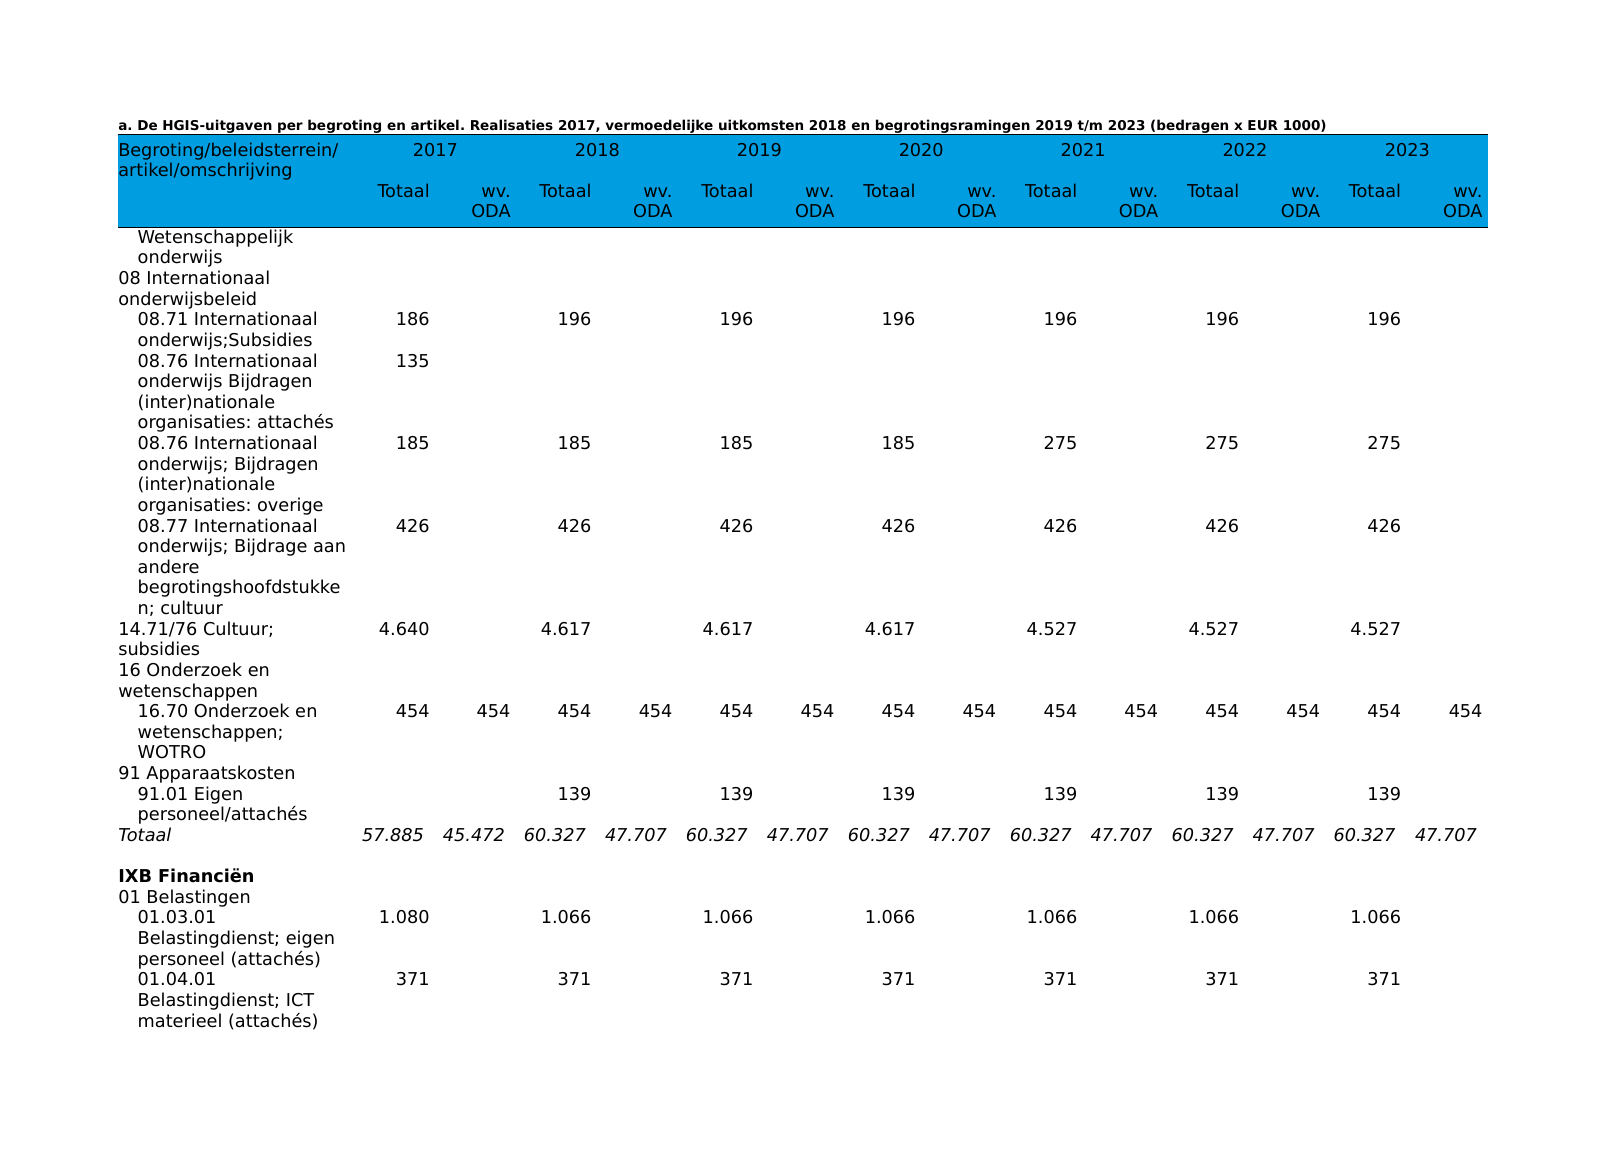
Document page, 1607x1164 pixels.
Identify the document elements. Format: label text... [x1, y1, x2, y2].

table_cell 14.71/76 Cultuur; subsidies [118, 619, 354, 660]
table_cell [1002, 351, 1083, 433]
table_cell [1245, 866, 1326, 887]
table_cell 2021 [1002, 135, 1164, 181]
table_cell [1326, 660, 1407, 701]
table_cell 426 [1326, 516, 1407, 619]
table_cell 08.77 Internationaal onderwijs; Bijdrage aan andere begrotingshoofdstukken; cultuur [132, 516, 354, 619]
table_cell [118, 351, 132, 433]
table_cell 275 [1002, 433, 1083, 516]
table_cell [1164, 660, 1245, 701]
table_cell 371 [840, 969, 921, 1031]
table_cell [759, 351, 840, 433]
table_cell 196 [678, 309, 759, 351]
table_cell [921, 660, 1002, 701]
table_cell [1245, 228, 1326, 268]
table_cell Wetenschappelijk onderwijs [132, 228, 354, 268]
table_cell [597, 763, 678, 784]
table_cell [921, 619, 1002, 660]
table_cell 454 [597, 701, 678, 763]
table_cell 16 Onderzoek en wetenschappen [118, 660, 354, 701]
table_cell wv. ODA [759, 181, 840, 227]
table_cell [1164, 228, 1245, 268]
table_cell [1002, 660, 1083, 701]
table_cell 47.707 [1245, 825, 1326, 846]
table_cell [597, 784, 678, 825]
table_cell 1.066 [1002, 908, 1083, 969]
table_cell 60.327 [1164, 825, 1245, 846]
table_cell [1002, 846, 1083, 866]
table_cell 47.707 [1083, 825, 1164, 846]
table_cell Totaal [1002, 181, 1083, 227]
table_cell 2019 [678, 135, 840, 181]
table_cell [678, 763, 759, 784]
table_cell [1164, 866, 1245, 887]
table_cell 08.71 Internationaal onderwijs;Subsidies [132, 309, 354, 351]
table_cell [597, 846, 678, 866]
table_cell [840, 887, 921, 907]
table_cell [118, 309, 132, 351]
table_cell [1407, 763, 1488, 784]
table_cell 60.327 [840, 825, 921, 846]
table_cell 185 [840, 433, 921, 516]
table_cell [1083, 763, 1164, 784]
table_cell 45.472 [435, 825, 516, 846]
table_cell [1245, 908, 1326, 969]
table_cell [1002, 228, 1083, 268]
table_cell 08.76 Internationaal onderwijs; Bijdragen (inter)nationale organisaties: overige [132, 433, 354, 516]
table_cell [516, 763, 597, 784]
table_cell [1245, 784, 1326, 825]
table_cell 426 [516, 516, 597, 619]
table_cell [118, 969, 132, 1031]
table_cell 371 [516, 969, 597, 1031]
table_cell Totaal [516, 181, 597, 227]
table_cell 57.885 [354, 825, 435, 846]
table_cell 60.327 [1326, 825, 1407, 846]
table_cell [354, 228, 435, 268]
table_cell [921, 969, 1002, 1031]
table_cell [1407, 433, 1488, 516]
table_cell [435, 268, 516, 309]
table_cell [1083, 784, 1164, 825]
table_cell 1.066 [678, 908, 759, 969]
table_cell [597, 887, 678, 907]
table_cell 371 [354, 969, 435, 1031]
table_cell [118, 784, 132, 825]
table_cell 139 [516, 784, 597, 825]
table_cell [1407, 866, 1488, 887]
table_cell [759, 846, 840, 866]
table_cell [597, 351, 678, 433]
table_cell [516, 268, 597, 309]
table_cell wv. ODA [597, 181, 678, 227]
table_cell [435, 866, 516, 887]
table_cell 139 [1002, 784, 1083, 825]
table_cell [759, 268, 840, 309]
table_cell [597, 908, 678, 969]
table_cell 454 [516, 701, 597, 763]
table_cell [354, 660, 435, 701]
table_cell [1083, 228, 1164, 268]
table_cell 1.080 [354, 908, 435, 969]
table_cell [921, 268, 1002, 309]
table_cell [1245, 887, 1326, 907]
table_cell [759, 309, 840, 351]
table_cell [678, 351, 759, 433]
table_cell [435, 969, 516, 1031]
table_cell [1407, 619, 1488, 660]
table_cell [921, 763, 1002, 784]
table_cell 426 [1002, 516, 1083, 619]
table_cell [840, 846, 921, 866]
table_cell [1326, 887, 1407, 907]
table_cell [1407, 228, 1488, 268]
table_cell 2018 [516, 135, 678, 181]
table_cell [516, 351, 597, 433]
table_cell [840, 660, 921, 701]
table_header a. De HGIS-uitgaven per begroting en artikel. Realisaties 2017, vermoedelijke uitkomsten 2018 en begrotingsramingen 2019 t/m 2023 (bedragen x EUR 1000) [118, 118, 1488, 134]
table_cell [1407, 784, 1488, 825]
table_cell [921, 351, 1002, 433]
table_cell 454 [1407, 701, 1488, 763]
table_cell 47.707 [759, 825, 840, 846]
table_cell 275 [1326, 433, 1407, 516]
table_cell [840, 763, 921, 784]
table_cell [1407, 887, 1488, 907]
table_cell [759, 228, 840, 268]
table_cell [597, 619, 678, 660]
table_cell Totaal [1164, 181, 1245, 227]
table_cell Totaal [354, 181, 435, 227]
table_cell wv. ODA [1245, 181, 1326, 227]
table_cell [354, 763, 435, 784]
table_cell 139 [1326, 784, 1407, 825]
table_cell 135 [354, 351, 435, 433]
table_cell Totaal [1326, 181, 1407, 227]
table_cell 47.707 [597, 825, 678, 846]
table_cell [1083, 908, 1164, 969]
table_cell [1083, 866, 1164, 887]
table_cell [118, 846, 132, 866]
table_cell [118, 228, 132, 268]
table_cell 454 [678, 701, 759, 763]
table_cell [759, 969, 840, 1031]
table_cell [1164, 846, 1245, 866]
table_cell 2017 [354, 135, 516, 181]
table_cell 185 [354, 433, 435, 516]
table_cell [1164, 763, 1245, 784]
table_cell 371 [1326, 969, 1407, 1031]
table_cell 60.327 [678, 825, 759, 846]
table_cell 196 [840, 309, 921, 351]
table_cell Totaal [678, 181, 759, 227]
table_cell 186 [354, 309, 435, 351]
table_cell [435, 660, 516, 701]
table_cell 371 [1002, 969, 1083, 1031]
table_cell 454 [759, 701, 840, 763]
table_cell [354, 866, 435, 887]
table_cell [118, 433, 132, 516]
table_cell [840, 866, 921, 887]
table_cell [1164, 268, 1245, 309]
table_cell 4.527 [1164, 619, 1245, 660]
table_cell [921, 784, 1002, 825]
table_cell 01.04.01 Belastingdienst; ICT materieel (attachés) [132, 969, 354, 1031]
table_cell [1245, 268, 1326, 309]
table_cell 91 Apparaatskosten [118, 763, 354, 784]
table_cell 16.70 Onderzoek en wetenschappen; WOTRO [132, 701, 354, 763]
table_cell 426 [354, 516, 435, 619]
table_cell [678, 887, 759, 907]
table_cell [435, 763, 516, 784]
table_cell [921, 433, 1002, 516]
table_cell 426 [1164, 516, 1245, 619]
table_cell [678, 268, 759, 309]
table_cell [759, 866, 840, 887]
table_cell [1245, 433, 1326, 516]
table_cell [1245, 763, 1326, 784]
table_cell [1083, 351, 1164, 433]
table_cell [759, 763, 840, 784]
table_cell [1083, 619, 1164, 660]
table_cell 4.527 [1002, 619, 1083, 660]
table_cell [1245, 309, 1326, 351]
table_cell [759, 887, 840, 907]
table_cell 371 [1164, 969, 1245, 1031]
table_cell [1326, 846, 1407, 866]
table_cell [118, 516, 132, 619]
table_cell [1407, 351, 1488, 433]
table_cell [1407, 268, 1488, 309]
table_cell Totaal [118, 825, 354, 846]
table_cell [1002, 866, 1083, 887]
table_cell 454 [435, 701, 516, 763]
table_cell [1407, 846, 1488, 866]
table_cell [1164, 887, 1245, 907]
table_cell [759, 660, 840, 701]
table_cell [1002, 268, 1083, 309]
table_cell [1407, 309, 1488, 351]
table_cell 196 [1326, 309, 1407, 351]
table_cell 01.03.01 Belastingdienst; eigen personeel (attachés) [132, 908, 354, 969]
table_cell [1326, 228, 1407, 268]
table_cell [921, 228, 1002, 268]
table_cell 196 [516, 309, 597, 351]
table_cell [354, 887, 435, 907]
table_cell 454 [1002, 701, 1083, 763]
table_cell 454 [1245, 701, 1326, 763]
table_cell [759, 908, 840, 969]
table_cell [840, 228, 921, 268]
table_cell [516, 887, 597, 907]
table_cell [118, 701, 132, 763]
table_cell [516, 228, 597, 268]
table_cell 2023 [1326, 135, 1488, 181]
table_cell 426 [678, 516, 759, 619]
table_cell [1245, 660, 1326, 701]
table_cell [597, 660, 678, 701]
table_cell [1326, 351, 1407, 433]
table_cell 139 [840, 784, 921, 825]
table_cell [921, 866, 1002, 887]
table_cell [678, 228, 759, 268]
table_cell wv. ODA [1407, 181, 1488, 227]
table_cell [435, 908, 516, 969]
table_cell [759, 433, 840, 516]
table_cell 454 [1326, 701, 1407, 763]
table_cell [1083, 516, 1164, 619]
table_cell [1083, 969, 1164, 1031]
table_cell [1326, 763, 1407, 784]
table_cell [435, 619, 516, 660]
table_cell [1083, 887, 1164, 907]
table_cell IXB Financiën [118, 866, 354, 887]
table_cell [678, 660, 759, 701]
table_cell [435, 433, 516, 516]
table_cell [759, 784, 840, 825]
table_cell 4.640 [354, 619, 435, 660]
table_cell 01 Belastingen [118, 887, 354, 907]
table_cell 1.066 [1164, 908, 1245, 969]
table_cell [435, 309, 516, 351]
table_cell wv. ODA [921, 181, 1002, 227]
table_cell [1002, 887, 1083, 907]
table_cell [597, 433, 678, 516]
table_cell 139 [1164, 784, 1245, 825]
table_cell [1245, 846, 1326, 866]
table_cell [435, 887, 516, 907]
table_cell [759, 619, 840, 660]
table_cell [597, 866, 678, 887]
table_cell 1.066 [516, 908, 597, 969]
table_cell [597, 969, 678, 1031]
table_cell [1083, 846, 1164, 866]
table_cell [435, 784, 516, 825]
table_cell [354, 268, 435, 309]
table_cell [1002, 763, 1083, 784]
table_cell [921, 908, 1002, 969]
table_cell [1407, 908, 1488, 969]
table_cell [435, 228, 516, 268]
table_cell 454 [1164, 701, 1245, 763]
table_cell 4.527 [1326, 619, 1407, 660]
table_cell [597, 516, 678, 619]
table_cell [516, 846, 597, 866]
table_cell [678, 866, 759, 887]
table_cell [678, 846, 759, 866]
table_cell 185 [516, 433, 597, 516]
table_cell [840, 268, 921, 309]
table_cell wv. ODA [1083, 181, 1164, 227]
table_cell 47.707 [921, 825, 1002, 846]
table_cell [354, 846, 435, 866]
table_cell [435, 516, 516, 619]
table_cell Begroting/beleidsterrein/artikel/omschrijving [118, 135, 354, 181]
table_cell 139 [678, 784, 759, 825]
table_cell [597, 309, 678, 351]
table_cell [1083, 660, 1164, 701]
table_cell [921, 887, 1002, 907]
table_cell [840, 351, 921, 433]
table_cell 426 [840, 516, 921, 619]
table_cell 2022 [1164, 135, 1326, 181]
table_cell [132, 846, 354, 866]
table_cell 1.066 [840, 908, 921, 969]
table_cell [921, 516, 1002, 619]
table_cell [1326, 268, 1407, 309]
table_cell [1245, 351, 1326, 433]
table_cell [759, 516, 840, 619]
table_cell 91.01 Eigen personeel/attachés [132, 784, 354, 825]
table_cell 185 [678, 433, 759, 516]
table_cell 371 [678, 969, 759, 1031]
table_cell [1326, 866, 1407, 887]
table_cell [118, 181, 354, 227]
table_cell [921, 309, 1002, 351]
table_cell 4.617 [516, 619, 597, 660]
table_cell [1245, 619, 1326, 660]
table_cell [1083, 309, 1164, 351]
table_cell Totaal [840, 181, 921, 227]
table_cell 2020 [840, 135, 1002, 181]
table_cell [1245, 969, 1326, 1031]
table_cell 196 [1164, 309, 1245, 351]
table_cell [516, 866, 597, 887]
table_cell [516, 660, 597, 701]
table_cell [1407, 516, 1488, 619]
table_cell 196 [1002, 309, 1083, 351]
table_cell [597, 268, 678, 309]
table_cell 60.327 [516, 825, 597, 846]
table_cell 08.76 Internationaal onderwijs Bijdragen (inter)nationale organisaties: attachés [132, 351, 354, 433]
table_cell 454 [921, 701, 1002, 763]
table_cell [1407, 969, 1488, 1031]
table_cell [1407, 660, 1488, 701]
table_cell 454 [1083, 701, 1164, 763]
table_cell 47.707 [1407, 825, 1488, 846]
table_cell 08 Internationaal onderwijsbeleid [118, 268, 354, 309]
table_cell 60.327 [1002, 825, 1083, 846]
table_cell 4.617 [840, 619, 921, 660]
table_cell 1.066 [1326, 908, 1407, 969]
table_cell [435, 351, 516, 433]
table_cell [118, 908, 132, 969]
table_cell 275 [1164, 433, 1245, 516]
table_cell [597, 228, 678, 268]
table_cell [354, 784, 435, 825]
table_cell [1245, 516, 1326, 619]
table_cell 454 [840, 701, 921, 763]
table_cell [1083, 433, 1164, 516]
table_cell 454 [354, 701, 435, 763]
table_cell [1083, 268, 1164, 309]
table_cell [435, 846, 516, 866]
table_cell 4.617 [678, 619, 759, 660]
table_cell [1164, 351, 1245, 433]
table_cell wv. ODA [435, 181, 516, 227]
table_cell [921, 846, 1002, 866]
